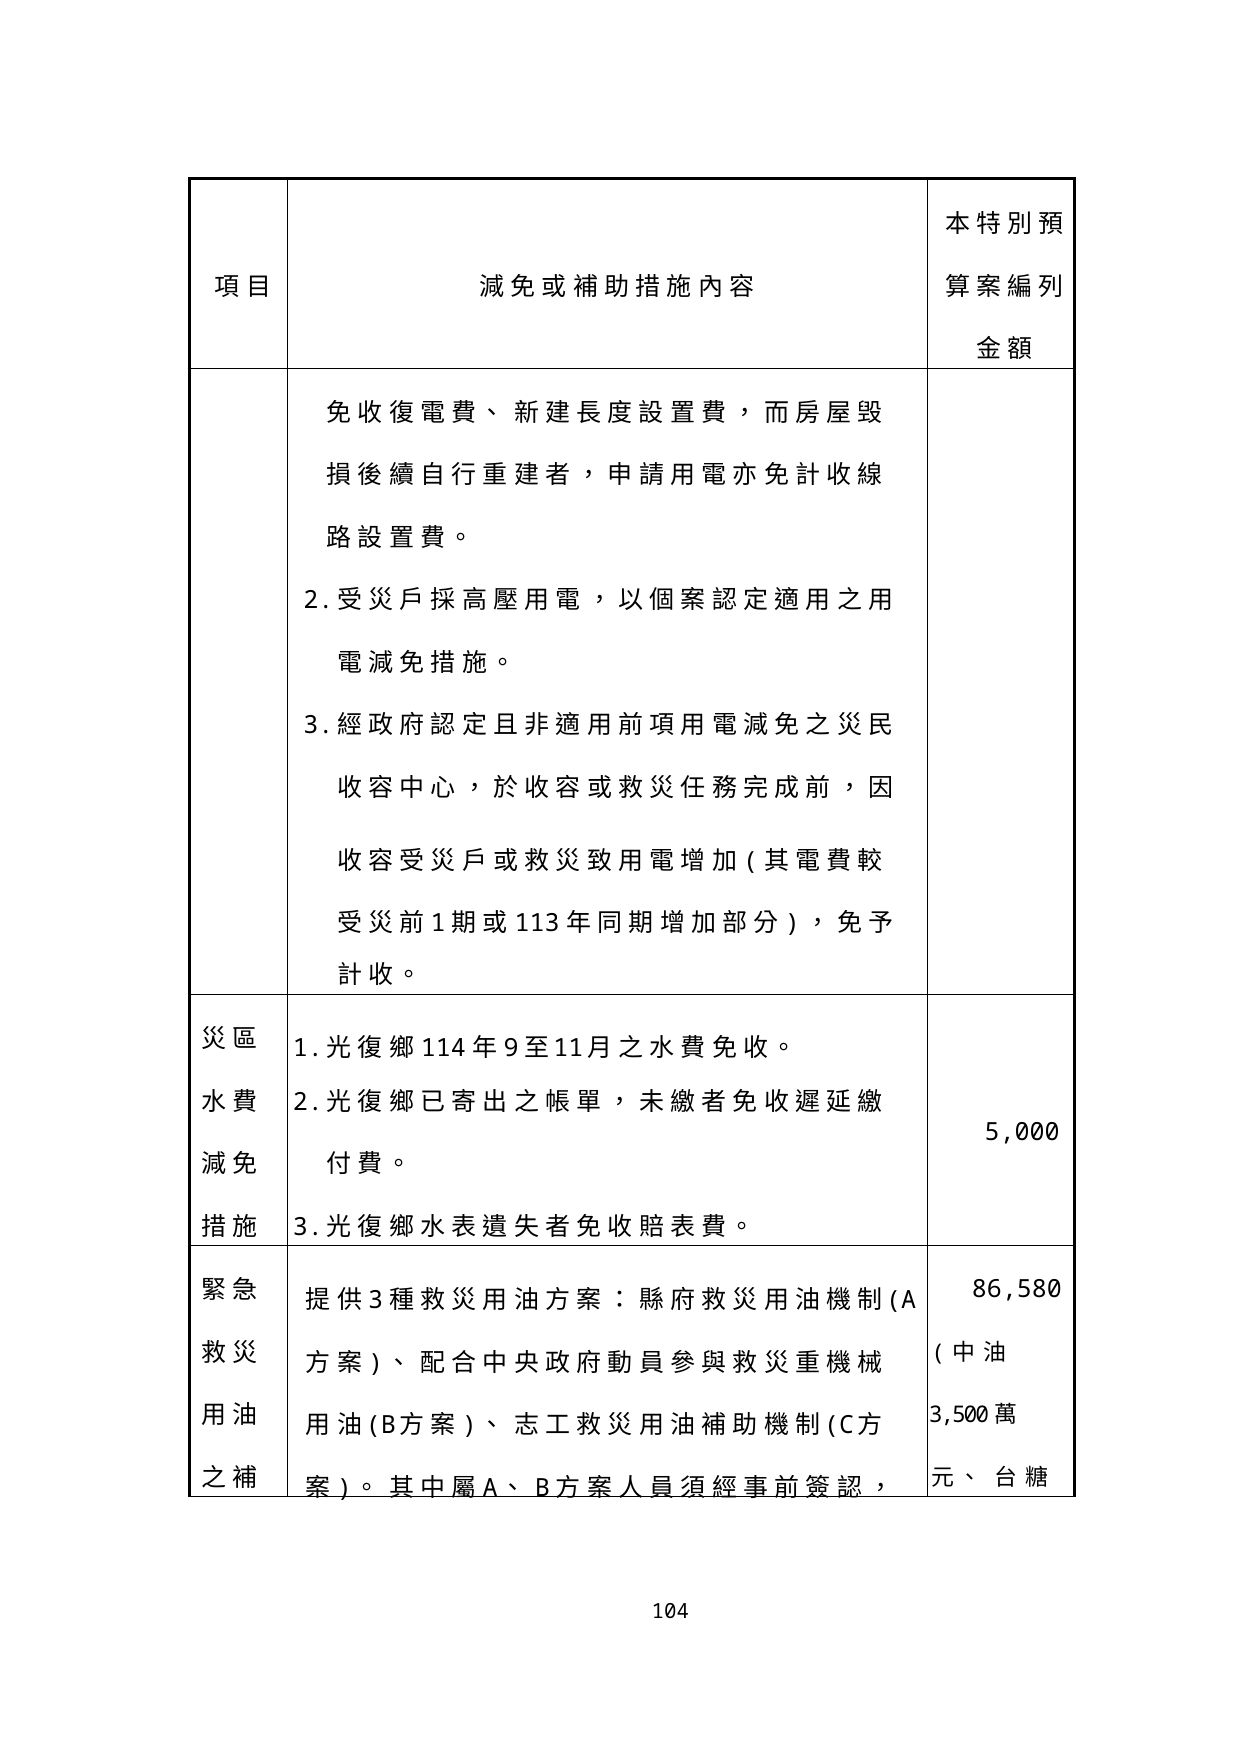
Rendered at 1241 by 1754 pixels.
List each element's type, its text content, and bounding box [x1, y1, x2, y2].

table_cell 緊急救災用油之補 [191, 1246, 287, 1496]
table_cell 1.光復鄉114年9至11月之水費免收。 2.光復鄉已寄出之帳單，未繳者免收遲延繳付費。 3.光復鄉水表遺失者免收賠表費。 [288, 995, 927, 1245]
table_header 本特別預算案編列金額 [928, 180, 1073, 368]
table_cell 提供3種救災用油方案：縣府救災用油機制(A方案)、配合中央政府動員參與救災重機械用油(B方案)、志工救災用油補助機制(C方案)。其中屬A、B方案人員須經事前簽認， [288, 1246, 927, 1496]
table_cell 災區水費減免措施 [191, 995, 287, 1245]
table_cell [191, 369, 287, 994]
table_cell 5,000 [928, 995, 1073, 1245]
table_cell 86,580 (中油3,500萬元、台糖 [928, 1246, 1073, 1496]
table_cell [928, 369, 1073, 994]
table_header 項目 [191, 180, 287, 368]
table_cell 免收復電費、新建長度設置費，而房屋毁損後續自行重建者，申請用電亦免計收線路設置費。 2.受災戶採高壓用電，以個案認定適用之用電減免措施。 3.經政府認定且非適用前項用電減免之災民收容中心，於收容或救災任務完成前，因收容受災戶或救災致用電增加(其電費較受災前1期或113年同期增加部分)，免予計收。 [288, 369, 927, 994]
table_header 減免或補助措施內容 [288, 180, 927, 368]
